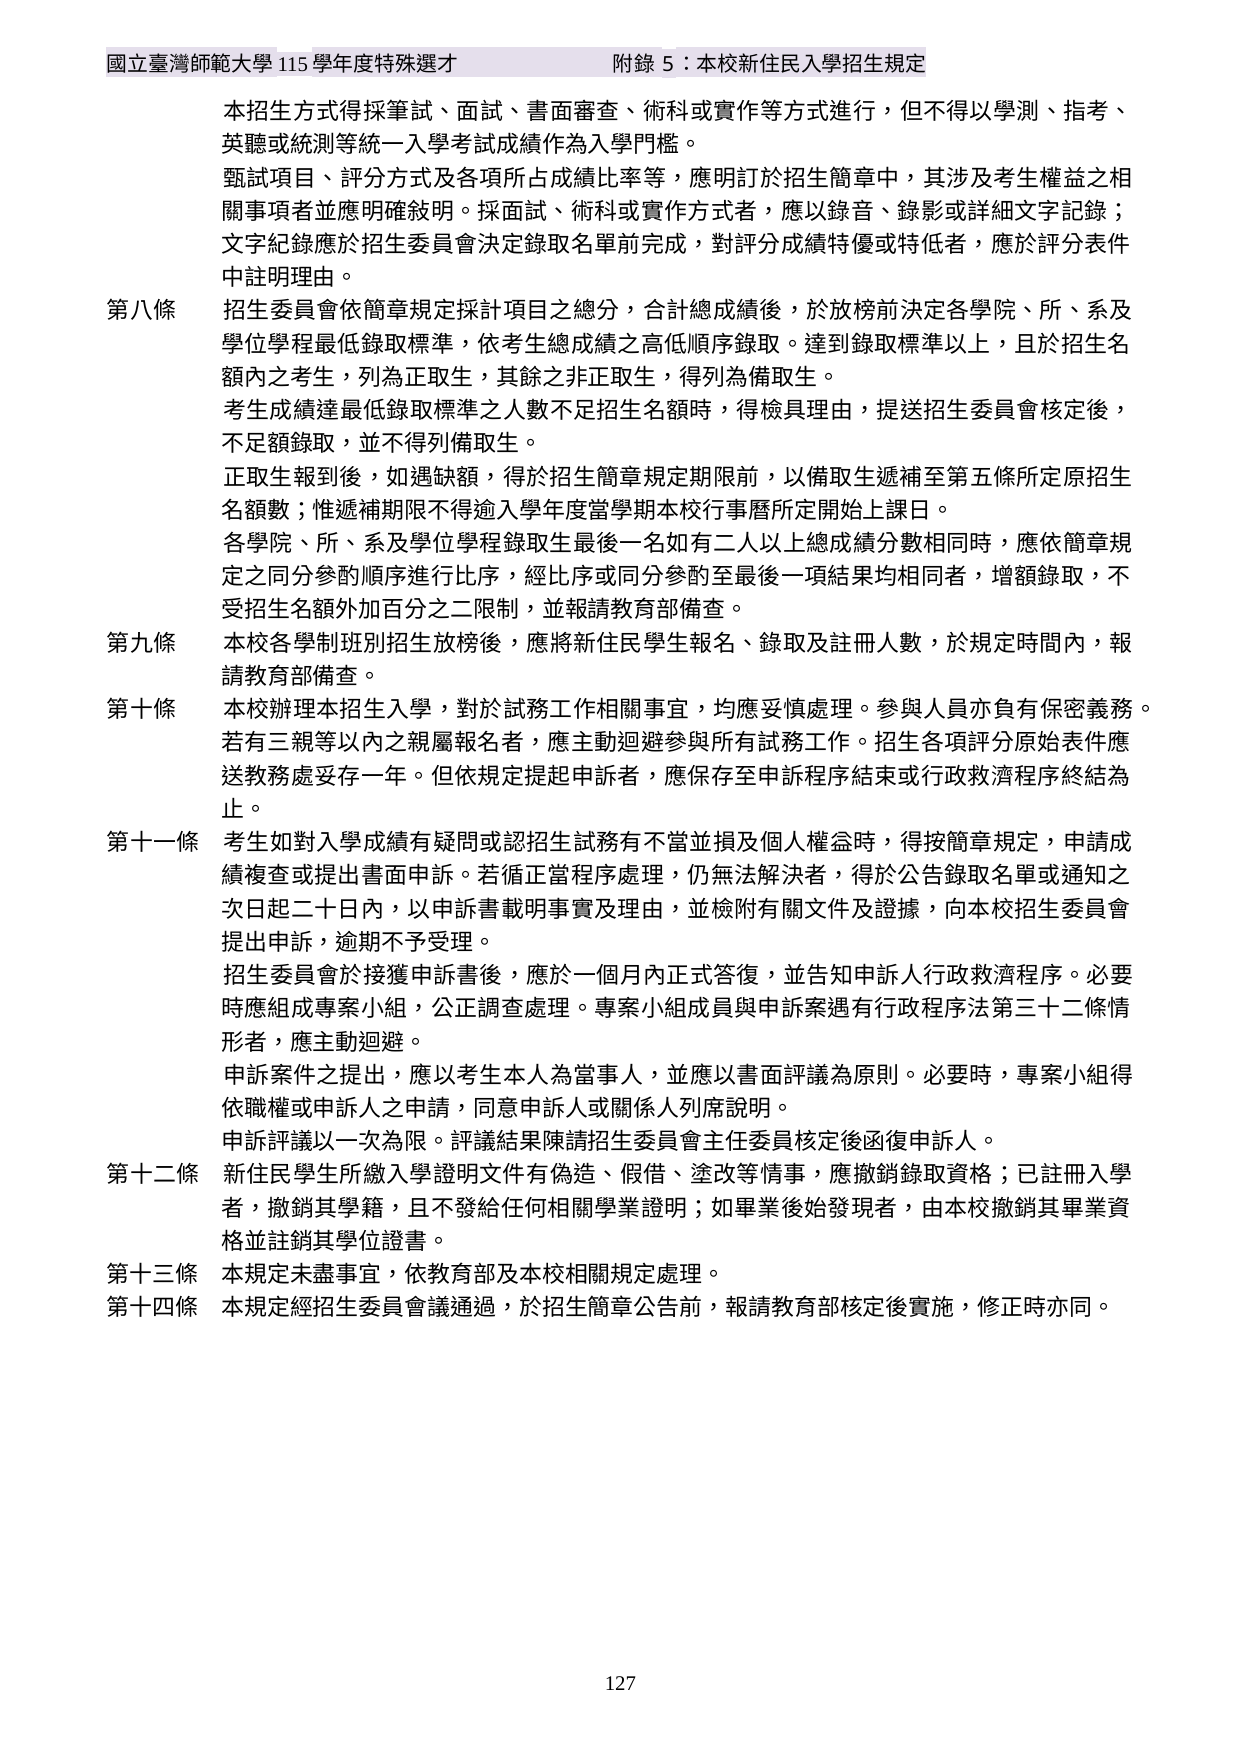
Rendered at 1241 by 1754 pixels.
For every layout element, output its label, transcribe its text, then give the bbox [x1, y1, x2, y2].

text 第八條 招生委員會依簡章規定採計項目之總分，合計總成績後，於放榜前決定各學院、所、系及學位學程最低錄取標準，依考生總成績之高低順序錄取。達到錄取標準以上，且於招生名額內之考生，列為正取生，其餘之非正取生，得列為備取生。 [106, 292, 1134, 392]
text 第十一條 考生如對入學成績有疑問或認招生試務有不當並損及個人權益時，得按簡章規定，申請成績複查或提出書面申訴。若循正當程序處理，仍無法解決者，得於公告錄取名單或通知之次日起二十日內，以申訴書載明事實及理由，並檢附有關文件及證據，向本校招生委員會提出申訴，逾期不予受理。 [106, 824, 1134, 957]
text 第十條 本校辦理本招生入學，對於試務工作相關事宜，均應妥慎處理。參與人員亦負有保密義務。若有三親等以內之親屬報名者，應主動迴避參與所有試務工作。招生各項評分原始表件應送教務處妥存一年。但依規定提起申訴者，應保存至申訴程序結束或行政救濟程序終結為止。 [106, 691, 1134, 824]
text 第十二條 新住民學生所繳入學證明文件有偽造、假借、塗改等情事，應撤銷錄取資格；已註冊入學者，撤銷其學籍，且不發給任何相關學業證明；如畢業後始發現者，由本校撤銷其畢業資格並註銷其學位證書。 [106, 1156, 1134, 1256]
text 正取生報到後，如遇缺額，得於招生簡章規定期限前，以備取生遞補至第五條所定原招生名額數；惟遞補期限不得逾入學年度當學期本校行事曆所定開始上課日。 [106, 458, 1134, 525]
text 申訴案件之提出，應以考生本人為當事人，並應以書面評議為原則。必要時，專案小組得依職權或申訴人之申請，同意申訴人或關係人列席說明。 [106, 1057, 1134, 1123]
text 甄試項目、評分方式及各項所占成績比率等，應明訂於招生簡章中，其涉及考生權益之相關事項者並應明確敍明。採面試、術科或實作方式者，應以錄音、錄影或詳細文字記錄；文字紀錄應於招生委員會決定錄取名單前完成，對評分成績特優或特低者，應於評分表件中註明理由。 [106, 159, 1134, 292]
text 本招生方式得採筆試、面試、書面審查、術科或實作等方式進行，但不得以學測、指考、英聽或統測等統一入學考試成績作為入學門檻。 [106, 93, 1134, 159]
text 各學院、所、系及學位學程錄取生最後一名如有二人以上總成績分數相同時，應依簡章規定之同分參酌順序進行比序，經比序或同分參酌至最後一項結果均相同者，增額錄取，不受招生名額外加百分之二限制，並報請教育部備查。 [106, 525, 1134, 624]
text 招生委員會於接獲申訴書後，應於一個月內正式答復，並告知申訴人行政救濟程序。必要時應組成專案小組，公正調查處理。專案小組成員與申訴案遇有行政程序法第三十二條情形者，應主動迴避。 [106, 957, 1134, 1057]
text 申訴評議以一次為限。評議結果陳請招生委員會主任委員核定後函復申訴人。 [106, 1123, 1134, 1156]
text 第十三條 本規定未盡事宜，依教育部及本校相關規定處理。 [106, 1256, 1134, 1289]
text 第九條 本校各學制班別招生放榜後，應將新住民學生報名、錄取及註冊人數，於規定時間內，報請教育部備查。 [106, 624, 1134, 691]
text 考生成績達最低錄取標準之人數不足招生名額時，得檢具理由，提送招生委員會核定後，不足額錄取，並不得列備取生。 [106, 392, 1134, 458]
text 第十四條 本規定經招生委員會議通過，於招生簡章公告前，報請教育部核定後實施，修正時亦同。 [106, 1289, 1134, 1322]
